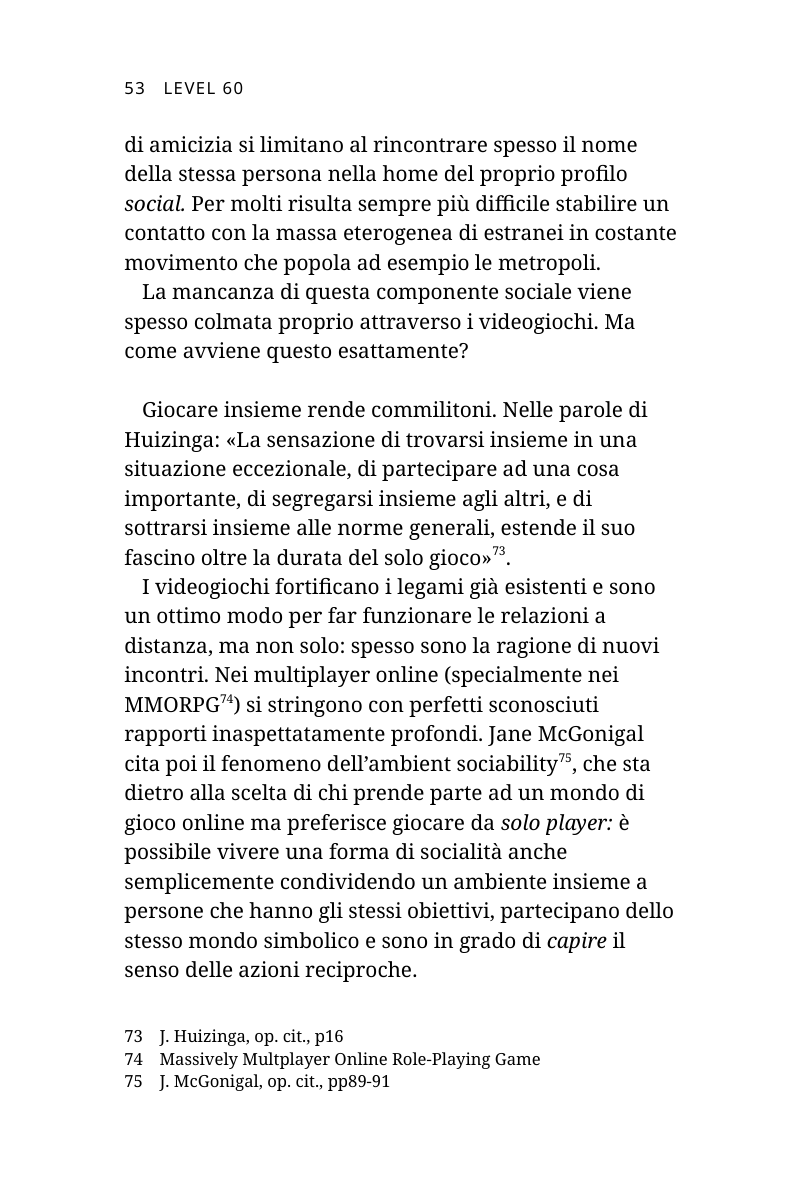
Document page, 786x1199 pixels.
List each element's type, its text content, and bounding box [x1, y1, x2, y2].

text J. Huizinga, op. cit., p16 [124, 1024, 679, 1047]
text Massively Multplayer Online Role-Playing Game [124, 1047, 679, 1070]
text di amicizia si limitano al rincontrare spesso il nome della stessa persona nella home del proprio profilo social. Per molti risulta sempre più difficile stabilire un contatto con la massa eterogenea di estranei in costante movimento che popola ad esempio le metropoli. [124, 129, 679, 276]
text Giocare insieme rende commilitoni. Nelle parole di Huizinga: «La sensazione di trovarsi insieme in una situazione eccezionale, di partecipare ad una cosa importante, di segregarsi insieme agli altri, e di sottrarsi insieme alle norme generali, estende il suo fascino oltre la durata del solo gioco». [124, 394, 679, 571]
text J. McGonigal, op. cit., pp89-91 [124, 1070, 679, 1093]
text La mancanza di questa componente sociale viene spesso colmata proprio attraverso i videogiochi. Ma come avviene questo esattamente? [124, 276, 679, 365]
text I videogiochi fortificano i legami già esistenti e sono un ottimo modo per far funzionare le relazioni a distanza, ma non solo: spesso sono la ragione di nuovi incontri. Nei multiplayer online (specialmente nei MMORPG) si stringono con perfetti sconosciuti rapporti inaspettatamente profondi. Jane McGonigal cita poi il fenomeno dell’ambient sociability, che sta dietro alla scelta di chi prende parte ad un mondo di gioco online ma preferisce giocare da solo player: è possibile vivere una forma di socialità anche semplicemente condividendo un ambiente insieme a persone che hanno gli stessi obiettivi, partecipano dello stesso mondo simbolico e sono in grado di capire il senso delle azioni reciproche. [124, 571, 679, 984]
